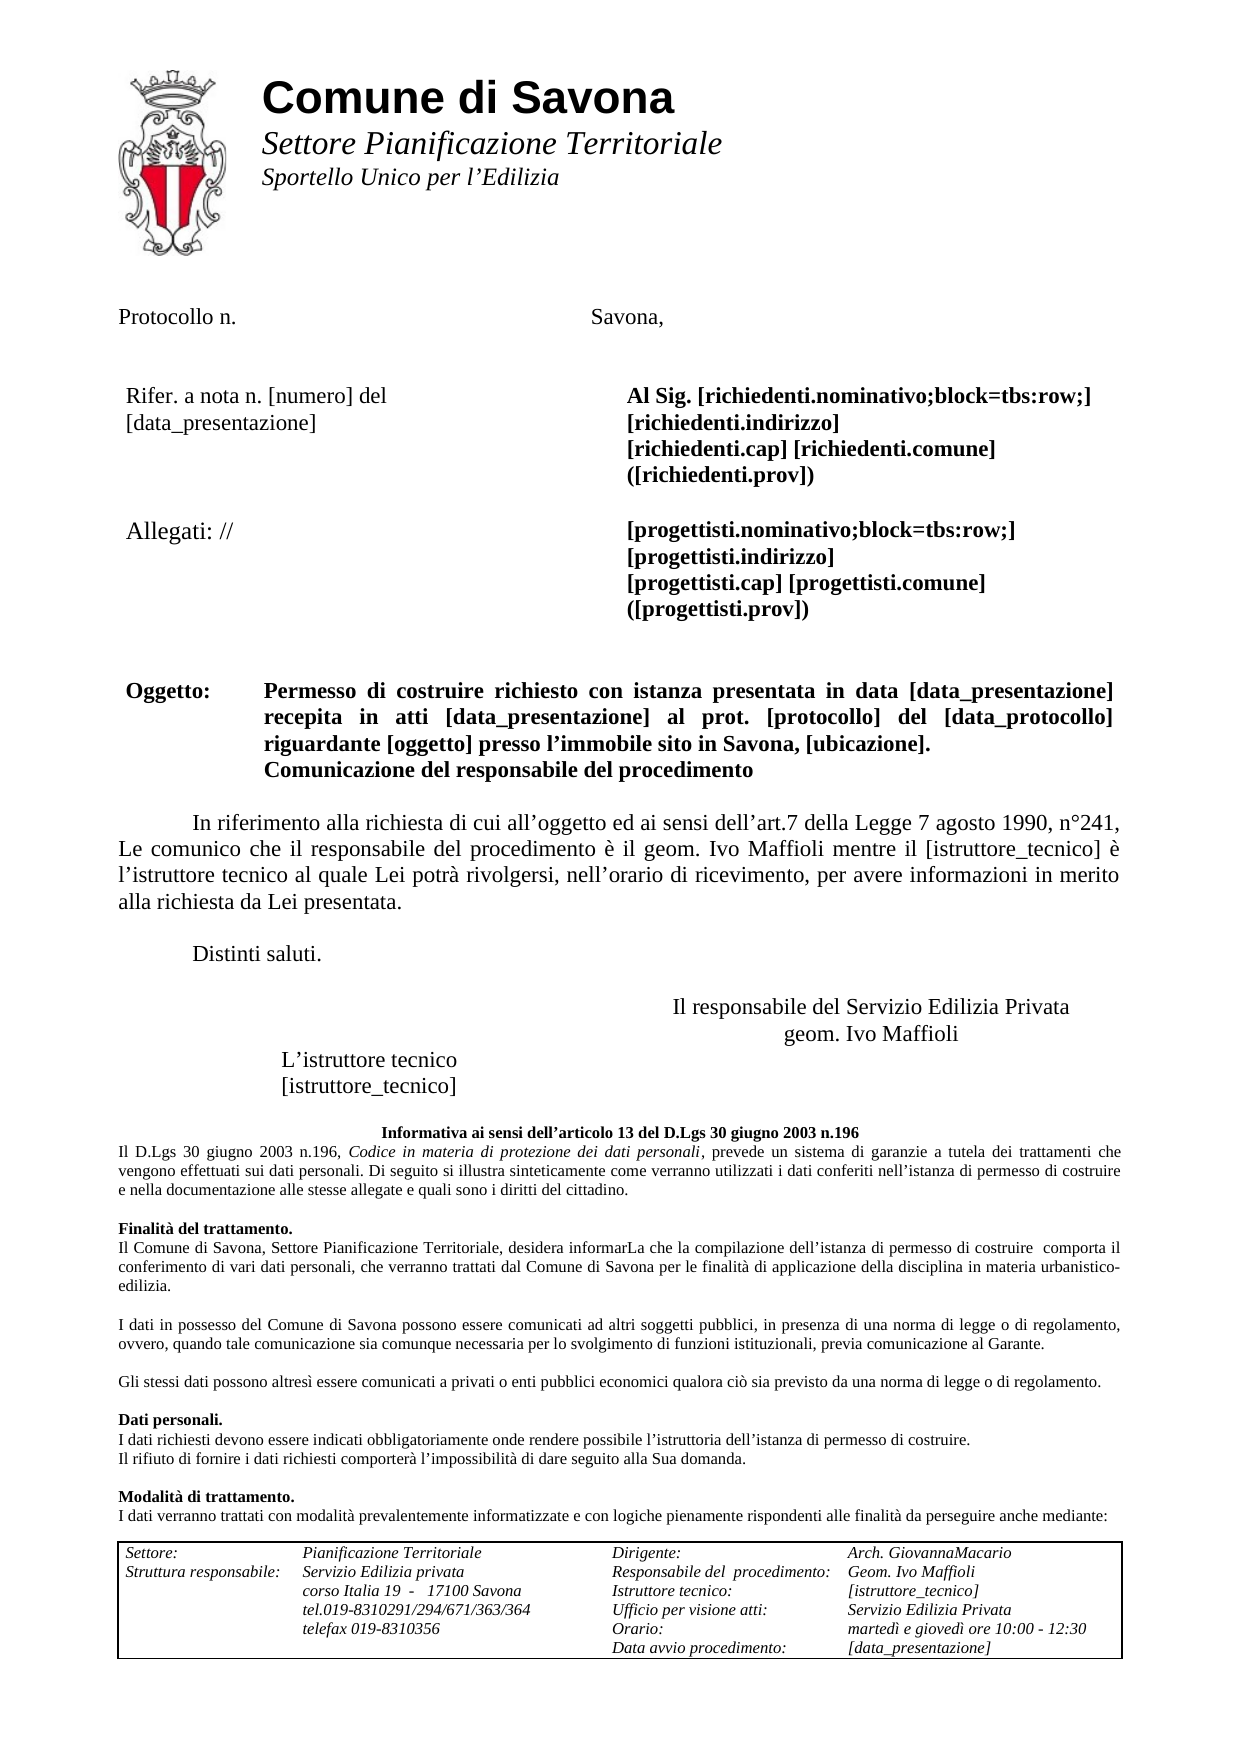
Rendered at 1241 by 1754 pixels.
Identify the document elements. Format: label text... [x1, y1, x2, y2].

table_cell L’istruttore tecnico [istruttore_tecnico] [118, 1046, 620, 1099]
text Il rifiuto di fornire i dati richiesti comporterà l’impossibilità di dare seguito alla Sua domanda. [118, 1448, 1122, 1468]
text In riferimento alla richiesta di cui all’oggetto ed ai sensi dell’art.7 della Legge 7 agosto 1990, n°241, Le comunico che il responsabile del procedimento è il geom. Ivo Maffioli mentre il [istruttore_tecnico] è l’istruttore tecnico al quale Lei potrà rivolgersi, nell’orario di ricevimento, per avere informazioni in merito alla richiesta da Lei presentata. [118, 809, 1122, 914]
table_header Permesso di costruire richiesto con istanza presentata in data [data_presentazione] recepita in atti [data_presentazione] al prot. [protocollo] del [data_protocollo] riguardante [oggetto] presso l’immobile sito in Savona, [ubicazione]. Comunicazione del responsabile del procedimento [256, 677, 1122, 782]
table_cell [progettisti.nominativo;block=tbs:row;] [progettisti.indirizzo] [progettisti.cap] [progettisti.comune] ([progettisti.prov]) [619, 516, 1122, 648]
subtitle Informativa ai sensi dell’articolo 13 del D.Lgs 30 giugno 2003 n.196 [118, 1123, 1122, 1142]
table_header Rifer. a nota n. [numero] del [data_presentazione] [118, 382, 457, 516]
text Settore Pianificazione Territoriale [227, 123, 1122, 162]
text Il Comune di Savona, Settore Pianificazione Territoriale, desidera informarLa che la compilazione dell’istanza di permesso di costruire comporta il conferimento di vari dati personali, che verranno trattati dal Comune di Savona per le finalità di applicazione della disciplina in materia urbanistico-edilizia. [118, 1238, 1122, 1295]
picture [118, 70, 227, 256]
table_header [457, 382, 619, 516]
text I dati verranno trattati con modalità prevalentemente informatizzate e con logiche pienamente rispondenti alle finalità da perseguire anche mediante: [118, 1506, 1122, 1525]
table_header Oggetto: [118, 677, 256, 782]
text Gli stessi dati possono altresì essere comunicati a privati o enti pubblici economici qualora ciò sia previsto da una norma di legge o di regolamento. [118, 1372, 1122, 1391]
text Protocollo n. Savona, [118, 303, 1122, 329]
text Distinti saluti. [118, 941, 1122, 967]
text I dati richiesti devono essere indicati obbligatoriamente onde rendere possibile l’istruttoria dell’istanza di permesso di costruire. [118, 1429, 1122, 1448]
text Dati personali. [118, 1410, 1122, 1429]
text Finalità del trattamento. [118, 1218, 1122, 1238]
text I dati in possesso del Comune di Savona possono essere comunicati ad altri soggetti pubblici, in presenza di una norma di legge o di regolamento, ovvero, quando tale comunicazione sia comunque necessaria per lo svolgimento di funzioni istituzionali, previa comunicazione al Garante. [118, 1314, 1122, 1353]
text Sportello Unico per l’Edilizia [227, 162, 1122, 191]
text Comune di Savona [227, 71, 1122, 123]
table_header Il responsabile del Servizio Edilizia Privata geom. Ivo Maffioli [620, 993, 1122, 1046]
text Modalità di trattamento. [118, 1487, 1122, 1506]
table_header Al Sig. [richiedenti.nominativo;block=tbs:row;] [richiedenti.indirizzo] [richiedenti.cap] [richiedenti.comune] ([richiedenti.prov]) [619, 382, 1122, 516]
text Il D.Lgs 30 giugno 2003 n.196, Codice in materia di protezione dei dati personali, prevede un sistema di garanzie a tutela dei trattamenti che vengono effettuati sui dati personali. Di seguito si illustra sinteticamente come verranno utilizzati i dati conferiti nell’istanza di permesso di costruire e nella documentazione alle stesse allegate e quali sono i diritti del cittadino. [118, 1142, 1122, 1199]
table_cell [620, 1046, 1122, 1099]
table_header [118, 993, 620, 1046]
table_cell Allegati: // [118, 516, 457, 648]
table_cell [457, 516, 619, 648]
